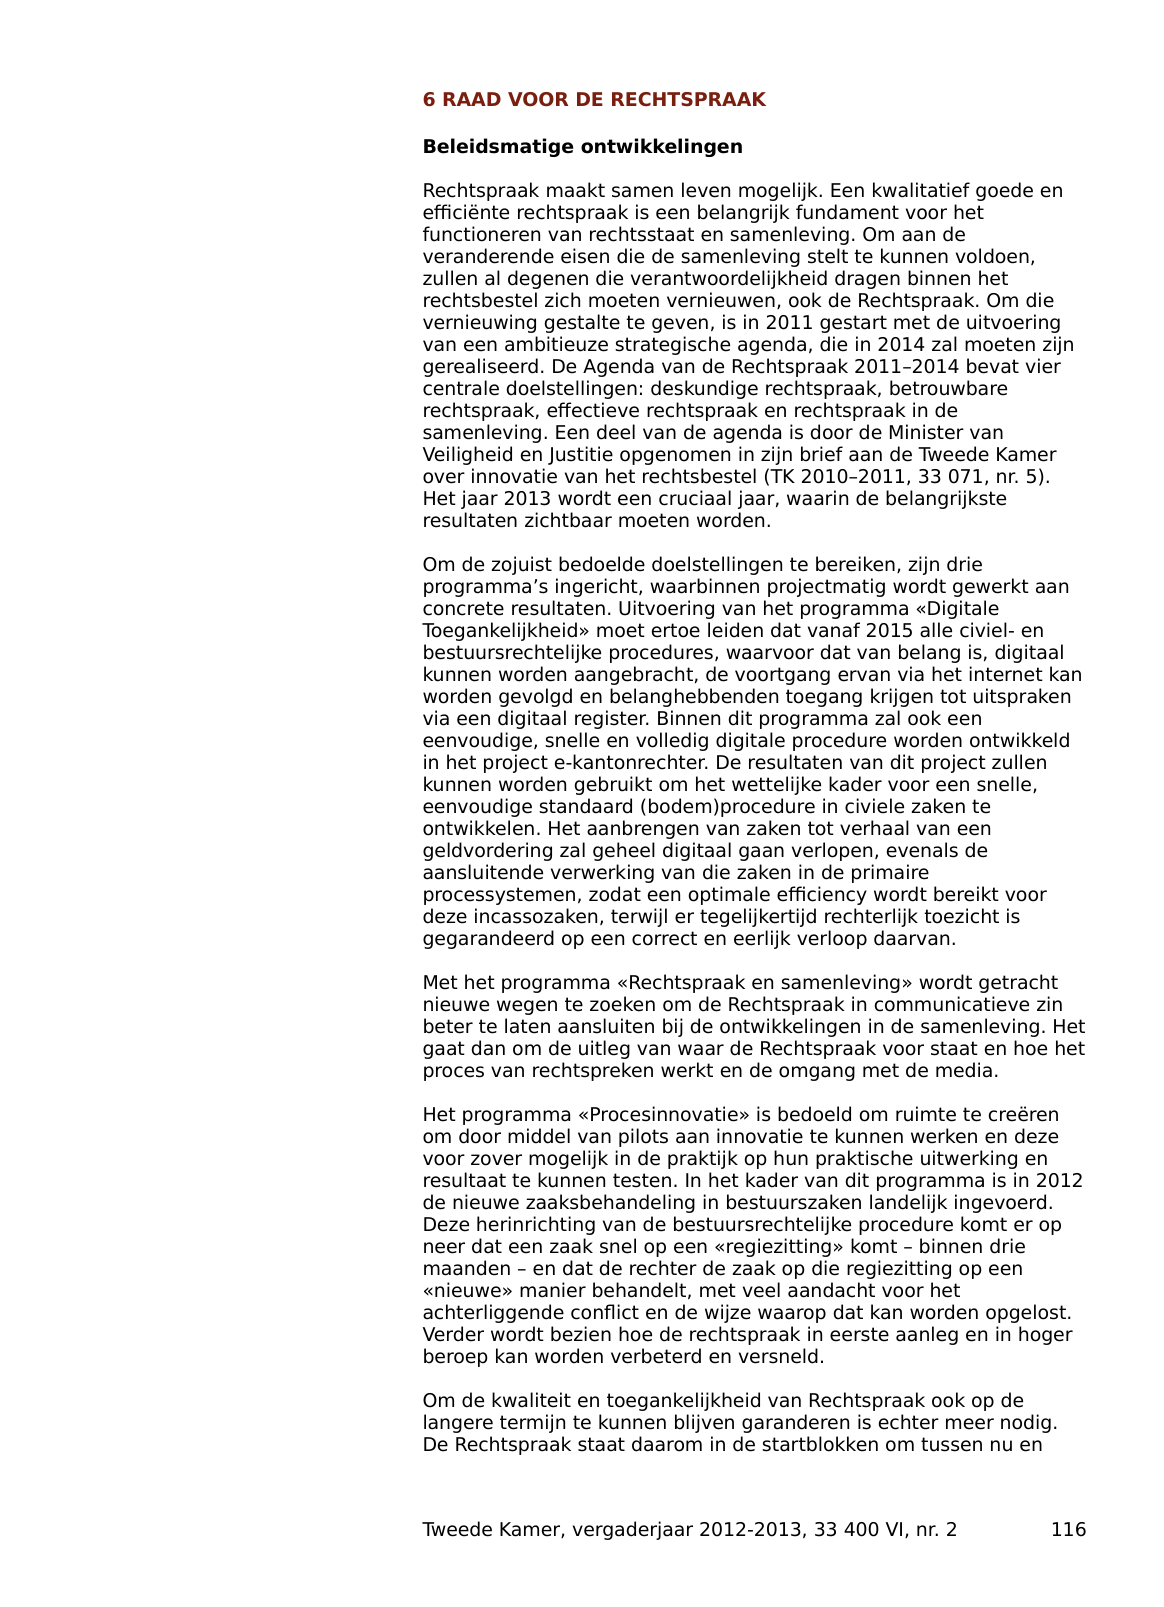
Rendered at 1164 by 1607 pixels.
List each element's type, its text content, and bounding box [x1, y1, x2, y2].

subtitle 6 RAAD VOOR DE RECHTSPRAAK [422, 89, 1087, 111]
subtitle Beleidsmatige ontwikkelingen [422, 136, 1087, 158]
text Het programma «Procesinnovatie» is bedoeld om ruimte te creëren om door middel van pilots aan innovatie te kunnen werken en deze voor zover mogelijk in de praktijk op hun praktische uitwerking en resultaat te kunnen testen. In het kader van dit programma is in 2012 de nieuwe zaaksbehandeling in bestuurszaken landelijk ingevoerd. Deze herinrichting van de bestuursrechtelijke procedure komt er op neer dat een zaak snel op een «regiezitting» komt – binnen drie maanden – en dat de rechter de zaak op die regiezitting op een «nieuwe» manier behandelt, met veel aandacht voor het achterliggende conflict en de wijze waarop dat kan worden opgelost. Verder wordt bezien hoe de rechtspraak in eerste aanleg en in hoger beroep kan worden verbeterd en versneld. [422, 1104, 1087, 1368]
text Met het programma «Rechtspraak en samenleving» wordt getracht nieuwe wegen te zoeken om de Rechtspraak in communicatieve zin beter te laten aansluiten bij de ontwikkelingen in de samenleving. Het gaat dan om de uitleg van waar de Rechtspraak voor staat en hoe het proces van rechtspreken werkt en de omgang met de media. [422, 972, 1087, 1082]
text Om de zojuist bedoelde doelstellingen te bereiken, zijn drie programma’s ingericht, waarbinnen projectmatig wordt gewerkt aan concrete resultaten. Uitvoering van het programma «Digitale Toegankelijkheid» moet ertoe leiden dat vanaf 2015 alle civiel- en bestuursrechtelijke procedures, waarvoor dat van belang is, digitaal kunnen worden aangebracht, de voortgang ervan via het internet kan worden gevolgd en belanghebbenden toegang krijgen tot uitspraken via een digitaal register. Binnen dit programma zal ook een eenvoudige, snelle en volledig digitale procedure worden ontwikkeld in het project e-kantonrechter. De resultaten van dit project zullen kunnen worden gebruikt om het wettelijke kader voor een snelle, eenvoudige standaard (bodem)procedure in civiele zaken te ontwikkelen. Het aanbrengen van zaken tot verhaal van een geldvordering zal geheel digitaal gaan verlopen, evenals de aansluitende verwerking van die zaken in de primaire processystemen, zodat een optimale efficiency wordt bereikt voor deze incassozaken, terwijl er tegelijkertijd rechterlijk toezicht is gegarandeerd op een correct en eerlijk verloop daarvan. [422, 554, 1087, 950]
text Om de kwaliteit en toegankelijkheid van Rechtspraak ook op de langere termijn te kunnen blijven garanderen is echter meer nodig. De Rechtspraak staat daarom in de startblokken om tussen nu en [422, 1390, 1087, 1456]
text Rechtspraak maakt samen leven mogelijk. Een kwalitatief goede en efficiënte rechtspraak is een belangrijk fundament voor het functioneren van rechtsstaat en samenleving. Om aan de veranderende eisen die de samenleving stelt te kunnen voldoen, zullen al degenen die verantwoordelijkheid dragen binnen het rechtsbestel zich moeten vernieuwen, ook de Rechtspraak. Om die vernieuwing gestalte te geven, is in 2011 gestart met de uitvoering van een ambitieuze strategische agenda, die in 2014 zal moeten zijn gerealiseerd. De Agenda van de Rechtspraak 2011–2014 bevat vier centrale doelstellingen: deskundige rechtspraak, betrouwbare rechtspraak, effectieve rechtspraak en rechtspraak in de samenleving. Een deel van de agenda is door de Minister van Veiligheid en Justitie opgenomen in zijn brief aan de Tweede Kamer over innovatie van het rechtsbestel (TK 2010–2011, 33 071, nr. 5). Het jaar 2013 wordt een cruciaal jaar, waarin de belangrijkste resultaten zichtbaar moeten worden. [422, 180, 1087, 532]
